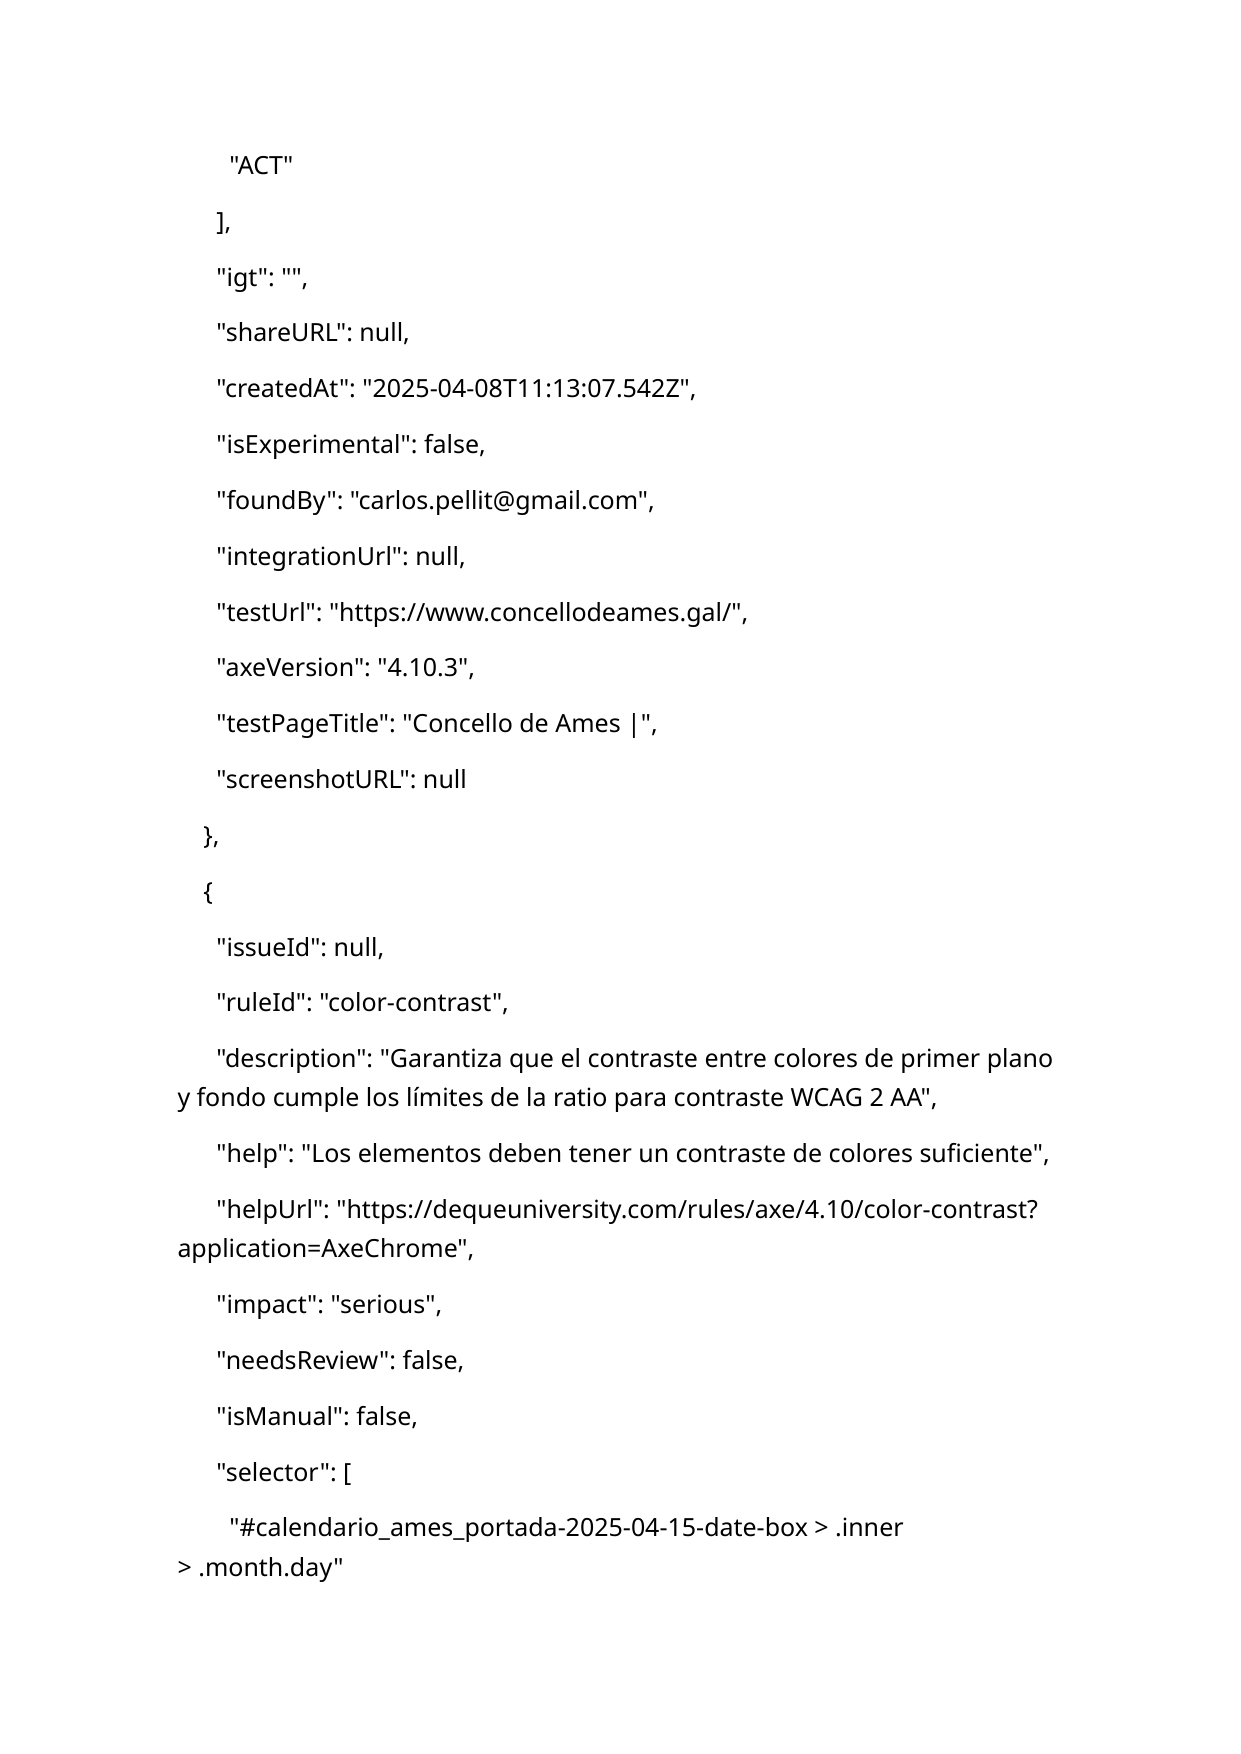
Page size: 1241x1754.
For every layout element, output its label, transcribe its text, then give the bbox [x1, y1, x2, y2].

text "shareURL": null, [177, 315, 1063, 349]
text "selector": [ [177, 1454, 1063, 1488]
text "#calendario_ames_portada-2025-04-15-date-box > .inner > .month.day" [177, 1510, 1063, 1583]
text "createdAt": "2025-04-08T11:13:07.542Z", [177, 371, 1063, 405]
text "isManual": false, [177, 1398, 1063, 1432]
text "impact": "serious", [177, 1287, 1063, 1321]
text "screenshotURL": null [177, 762, 1063, 796]
text "needsReview": false, [177, 1343, 1063, 1377]
text "issueId": null, [177, 929, 1063, 963]
text { [177, 873, 1063, 907]
text "foundBy": "carlos.pellit@gmail.com", [177, 483, 1063, 517]
text "help": "Los elementos deben tener un contraste de colores suficiente", [177, 1136, 1063, 1170]
text "testUrl": "https://www.concellodeames.gal/", [177, 594, 1063, 628]
text ], [177, 203, 1063, 237]
text "integrationUrl": null, [177, 538, 1063, 572]
text "helpUrl": "https://dequeuniversity.com/rules/axe/4.10/color-contrast?application=AxeChrome", [177, 1192, 1063, 1265]
text "ruleId": "color-contrast", [177, 985, 1063, 1019]
text "testPageTitle": "Concello de Ames |", [177, 706, 1063, 740]
text "ACT" [177, 148, 1063, 182]
text "description": "Garantiza que el contraste entre colores de primer plano y fondo cumple los límites de la ratio para contraste WCAG 2 AA", [177, 1041, 1063, 1114]
text }, [177, 818, 1063, 852]
text "isExperimental": false, [177, 427, 1063, 461]
text "axeVersion": "4.10.3", [177, 650, 1063, 684]
text "igt": "", [177, 259, 1063, 293]
